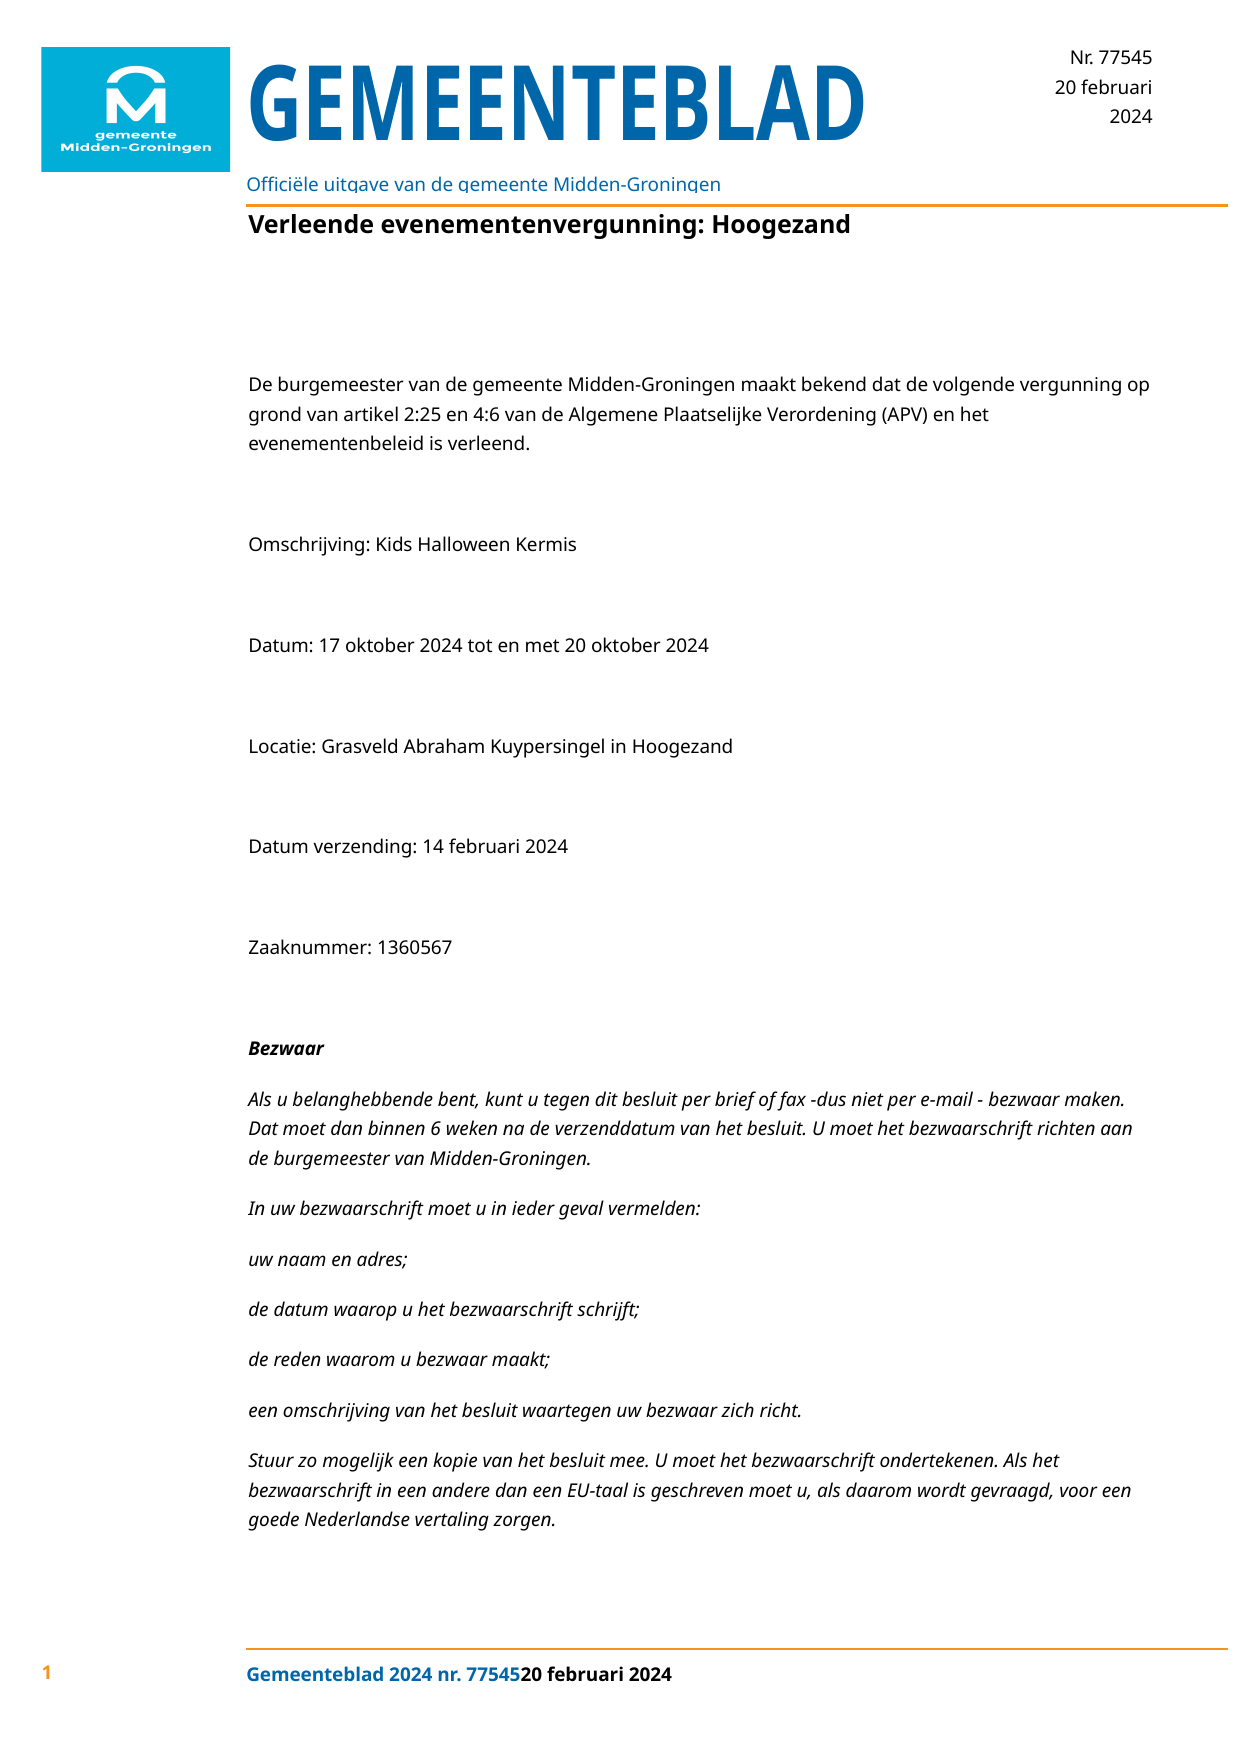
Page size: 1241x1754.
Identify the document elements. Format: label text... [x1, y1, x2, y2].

text Zaaknummer: 1360567 [248, 934, 1152, 960]
text Verleende evenementenvergunning: Hoogezand [248, 207, 1152, 241]
text de datum waarop u het bezwaarschrift schrijft; [248, 1296, 1152, 1322]
text uw naam en adres; [248, 1246, 1152, 1271]
text Stuur zo mogelijk een kopie van het besluit mee. U moet het bezwaarschrift ondertekenen. Als het bezwaarschrift in een andere dan een EU-taal is geschreven moet u, als daarom wordt gevraagd, voor een goede Nederlandse vertaling zorgen. [248, 1447, 1152, 1532]
picture [108, 66, 164, 82]
text De burgemeester van de gemeente Midden-Groningen maakt bekend dat de volgende vergunning op grond van artikel 2:25 en 4:6 van de Algemene Plaatselijke Verordening (APV) en het evenementenbeleid is verleend. [248, 371, 1152, 456]
text In uw bezwaarschrift moet u in ieder geval vermelden: [248, 1195, 1152, 1221]
text Omschrijving: Kids Halloween Kermis [248, 531, 1152, 557]
picture [184, 146, 190, 153]
text Datum: 17 oktober 2024 tot en met 20 oktober 2024 [248, 632, 1152, 658]
text Als u belanghebbende bent, kunt u tegen dit besluit per brief of fax -dus niet per e-mail - bezwaar maken. Dat moet dan binnen 6 weken na de verzenddatum van het besluit. U moet het bezwaarschrift richten aan de burgemeester van Midden-Groningen. [248, 1086, 1152, 1171]
picture [107, 89, 165, 122]
text een omschrijving van het besluit waartegen uw bezwaar zich richt. [248, 1397, 1152, 1423]
text Bezwaar [248, 1035, 1152, 1061]
text Locatie: Grasveld Abraham Kuypersingel in Hoogezand [248, 733, 1152, 758]
text de reden waarom u bezwaar maakt; [248, 1347, 1152, 1372]
text Datum verzending: 14 februari 2024 [248, 834, 1152, 859]
